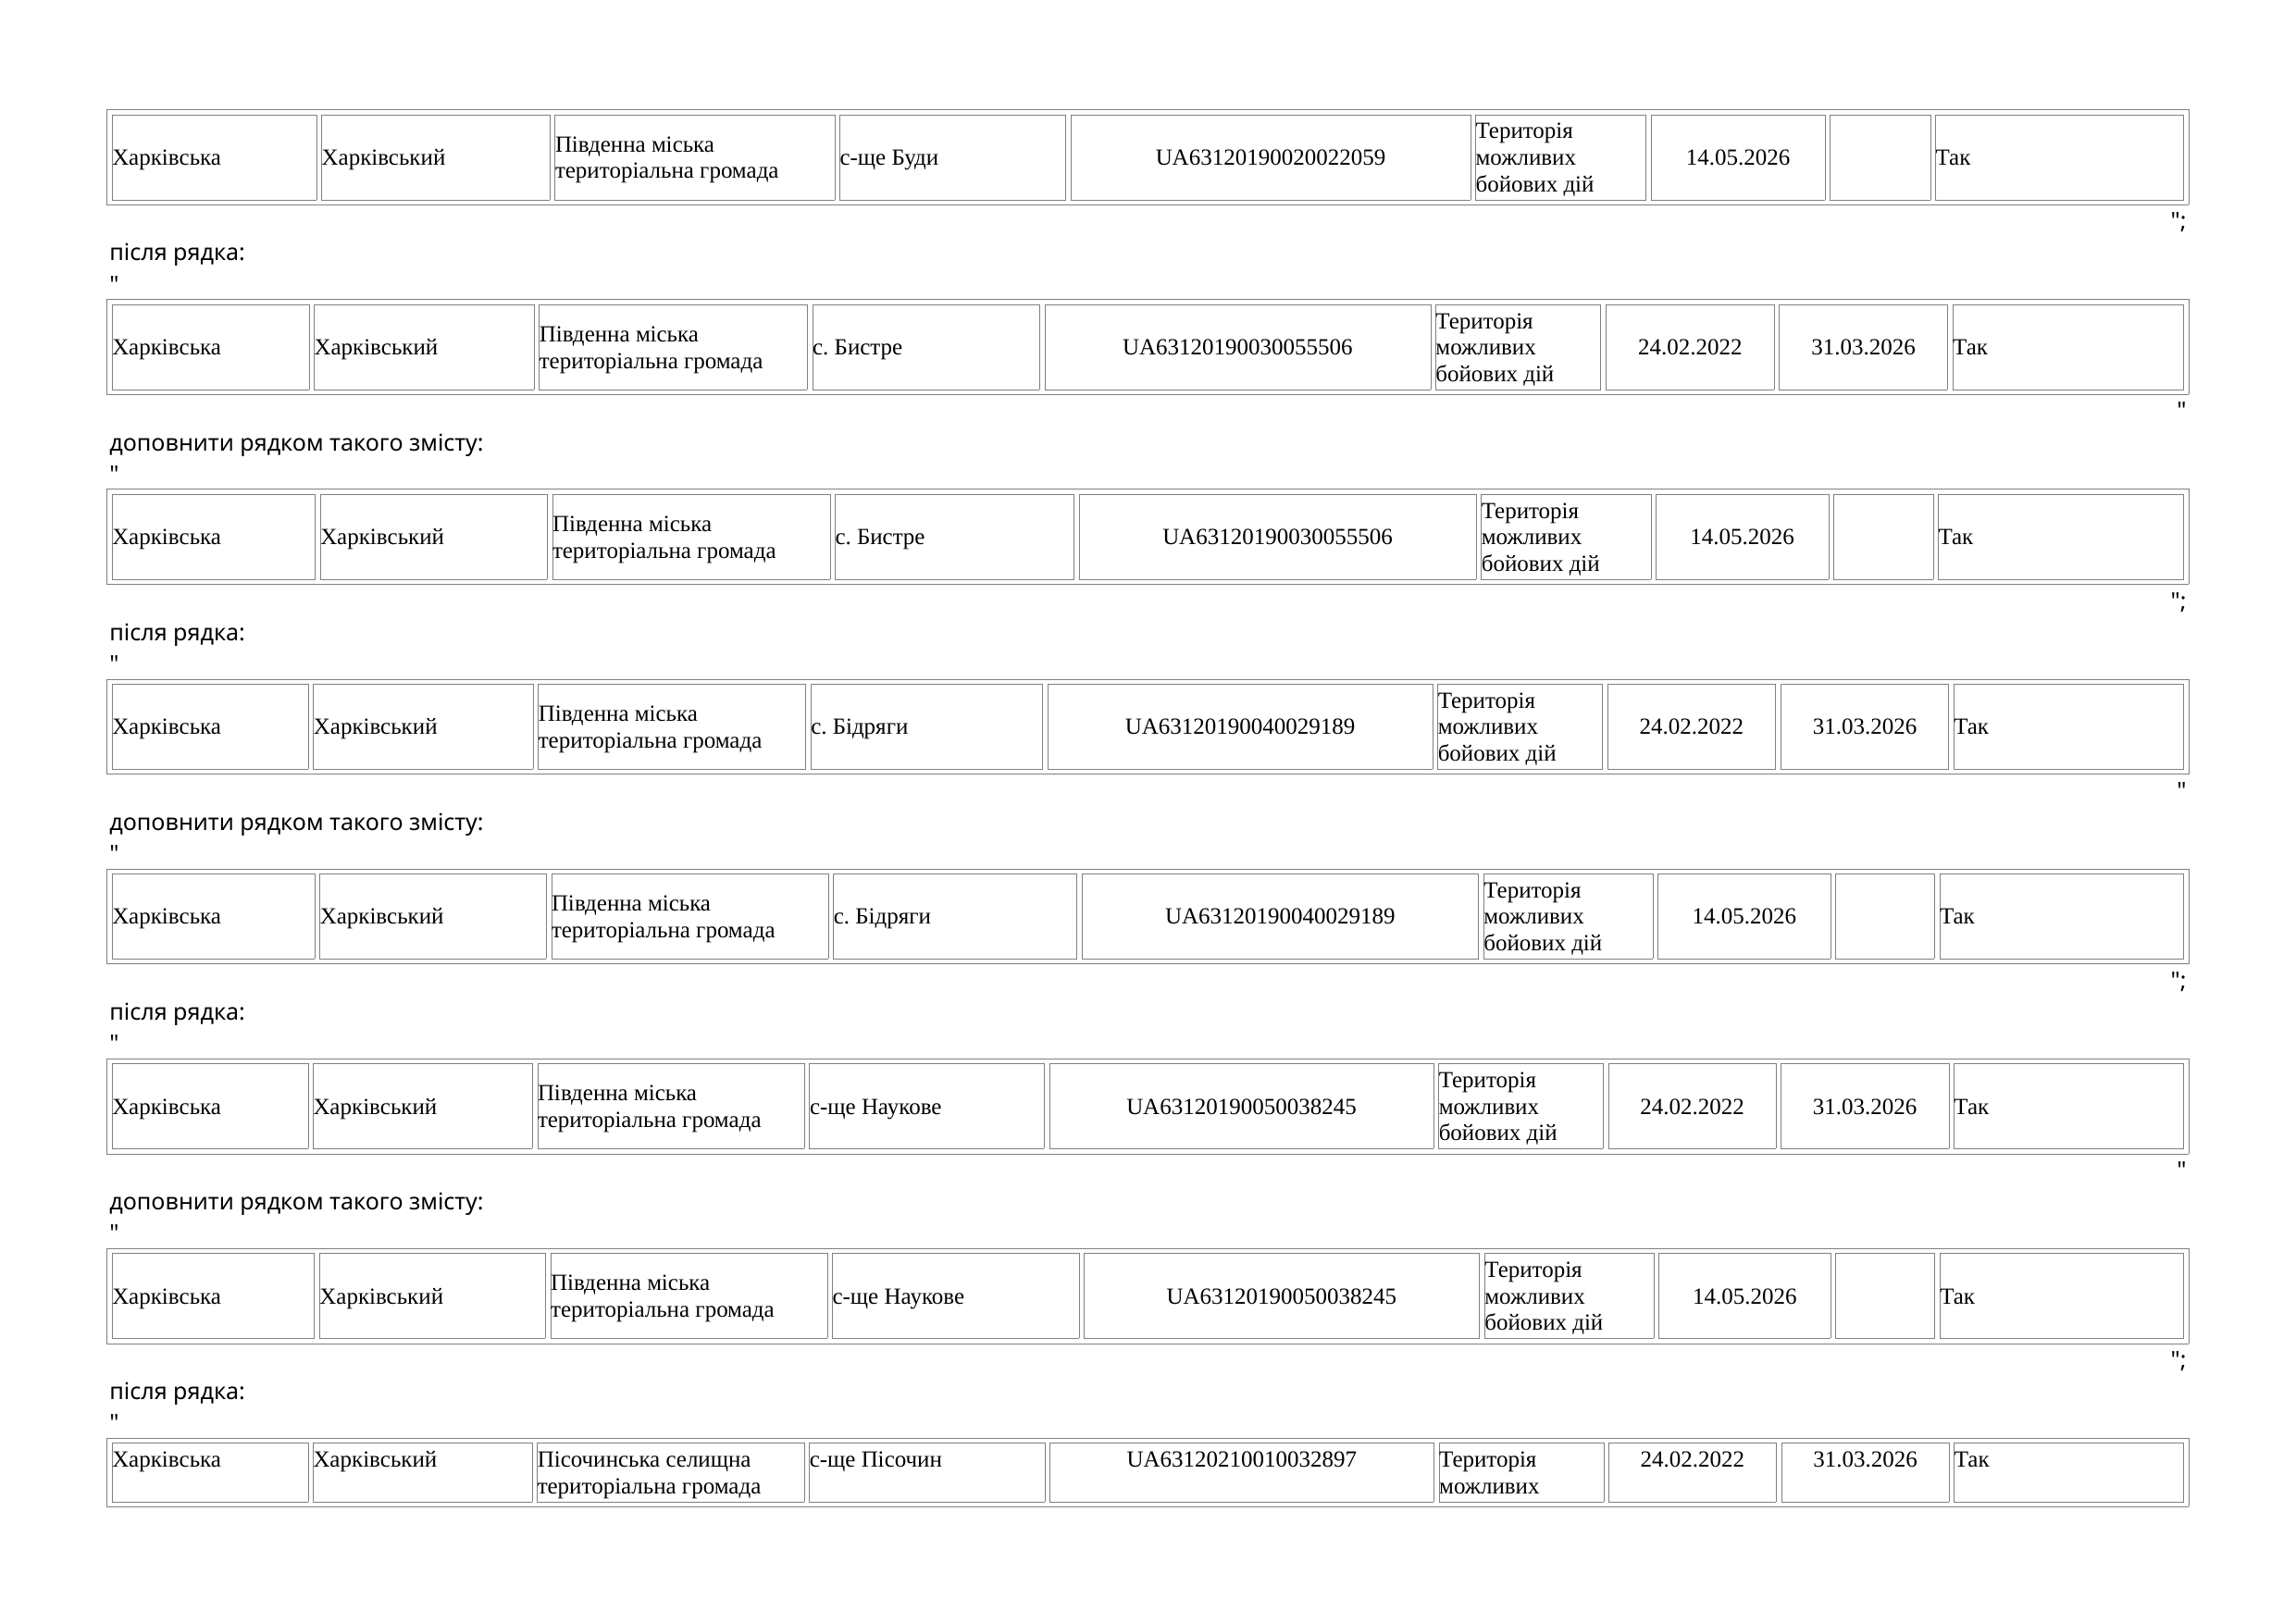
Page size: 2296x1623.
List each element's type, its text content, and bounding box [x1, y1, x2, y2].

table_header UA63120210010032897 [1048, 1439, 1436, 1502]
table_header Південна міська територіальна громада [536, 680, 808, 769]
text "; [109, 964, 2186, 996]
table_header Харківський [310, 1439, 535, 1502]
table_header Територія можливих бойових дій [1479, 489, 1653, 579]
table_header с-ще Пісочин [807, 1439, 1048, 1502]
table_header [1833, 1249, 1937, 1338]
table_header Територія можливих бойових дій [1433, 300, 1603, 390]
table_header Південна міська територіальна громада [550, 489, 832, 579]
table_header 31.03.2026 [1778, 680, 1951, 769]
text доповнити рядком такого змісту: [109, 805, 2186, 836]
table_header Південна міська територіальна громада [537, 300, 810, 390]
table_header 31.03.2026 [1779, 1439, 1952, 1502]
table_header [1833, 870, 1937, 959]
table_header с-ще Буди [837, 110, 1068, 200]
table_header 24.02.2022 [1606, 1439, 1779, 1502]
table_header Харківська [109, 110, 318, 200]
table_header UA63120190030055506 [1076, 489, 1479, 579]
table_header Пісочинська селищна територіальна громада [535, 1439, 807, 1502]
table_header Харківський [316, 1249, 548, 1338]
table_header 24.02.2022 [1603, 300, 1776, 390]
text "; [109, 205, 2186, 236]
text " [109, 457, 2186, 489]
table_header Південна міська територіальна громада [549, 870, 831, 959]
table_header Територія можливих бойових дій [1482, 1249, 1656, 1338]
table_header [1834, 495, 1933, 579]
table_header Харківський [317, 870, 549, 959]
text після рядка: [109, 236, 2186, 267]
table_header Територія можливих бойових дій [1481, 870, 1656, 959]
table_header с. Бідряги [831, 870, 1079, 959]
table_header Так [1937, 1249, 2186, 1338]
text " [109, 267, 2186, 299]
text після рядка: [109, 996, 2186, 1026]
table_header [1836, 1254, 1934, 1338]
table_header 14.05.2026 [1653, 489, 1831, 579]
text після рядка: [109, 615, 2186, 647]
table_header UA63120190050038245 [1081, 1249, 1482, 1338]
table_header UA63120190030055506 [1042, 300, 1433, 390]
table_header Харківський [317, 489, 550, 579]
table_header Так [1937, 870, 2186, 959]
table_header Територія можливих бойових дій [1472, 110, 1648, 200]
table_header с. Бистре [832, 489, 1076, 579]
table_header 31.03.2026 [1779, 1059, 1951, 1148]
table_header UA63120190050038245 [1047, 1059, 1436, 1148]
table_header Харківська [109, 1249, 316, 1338]
text " [109, 774, 2186, 805]
table_header Так [1952, 1439, 2186, 1502]
table_header Харківська [109, 1439, 310, 1502]
text " [109, 836, 2186, 868]
table_header 14.05.2026 [1656, 870, 1833, 959]
text " [109, 1217, 2186, 1248]
text після рядка: [109, 1375, 2186, 1406]
table_header Територія можливих бойових дій [1435, 680, 1605, 769]
text " [109, 1155, 2186, 1185]
table_header 24.02.2022 [1606, 1059, 1779, 1148]
table_header с-ще Наукове [829, 1249, 1081, 1338]
table_header Харківський [310, 1059, 535, 1148]
table_header Південна міська територіальна громада [552, 110, 837, 200]
table_header UA63120190040029189 [1045, 680, 1435, 769]
text доповнити рядком такого змісту: [109, 426, 2186, 457]
table_header [1827, 110, 1932, 200]
table_header Південна міська територіальна громада [535, 1059, 807, 1148]
table_header Так [1951, 680, 2186, 769]
table_header 14.05.2026 [1648, 110, 1827, 200]
table_header Харківський [319, 110, 552, 200]
table_header Територія можливих [1436, 1439, 1606, 1502]
table_header [1831, 116, 1930, 200]
table_header 24.02.2022 [1605, 680, 1778, 769]
text " [109, 647, 2186, 678]
table_header UA63120190040029189 [1079, 870, 1481, 959]
table_header Харківська [109, 870, 317, 959]
table_header Так [1951, 1059, 2186, 1148]
text доповнити рядком такого змісту: [109, 1185, 2186, 1217]
table_header 14.05.2026 [1656, 1249, 1833, 1338]
table_header с-ще Наукове [807, 1059, 1047, 1148]
text " [109, 395, 2186, 426]
table_header Харківський [311, 680, 536, 769]
text "; [109, 1344, 2186, 1375]
table_header Південна міська територіальна громада [548, 1249, 829, 1338]
table_header UA63120190020022059 [1068, 110, 1472, 200]
table_header [1836, 874, 1934, 959]
table_header Харківська [109, 489, 317, 579]
table_header [1831, 489, 1935, 579]
table_header Харківська [109, 300, 311, 390]
table_header с. Бистре [810, 300, 1042, 390]
text "; [109, 585, 2186, 615]
table_header Так [1933, 110, 2186, 200]
text " [109, 1026, 2186, 1059]
table_header Територія можливих бойових дій [1436, 1059, 1606, 1148]
table_header Харківська [109, 680, 311, 769]
table_header Так [1935, 489, 2186, 579]
table_header Харківська [109, 1059, 310, 1148]
table_header 31.03.2026 [1777, 300, 1950, 390]
table_header Харківський [311, 300, 537, 390]
table_header с. Бідряги [808, 680, 1045, 769]
text " [109, 1406, 2186, 1438]
table_header Так [1950, 300, 2186, 390]
